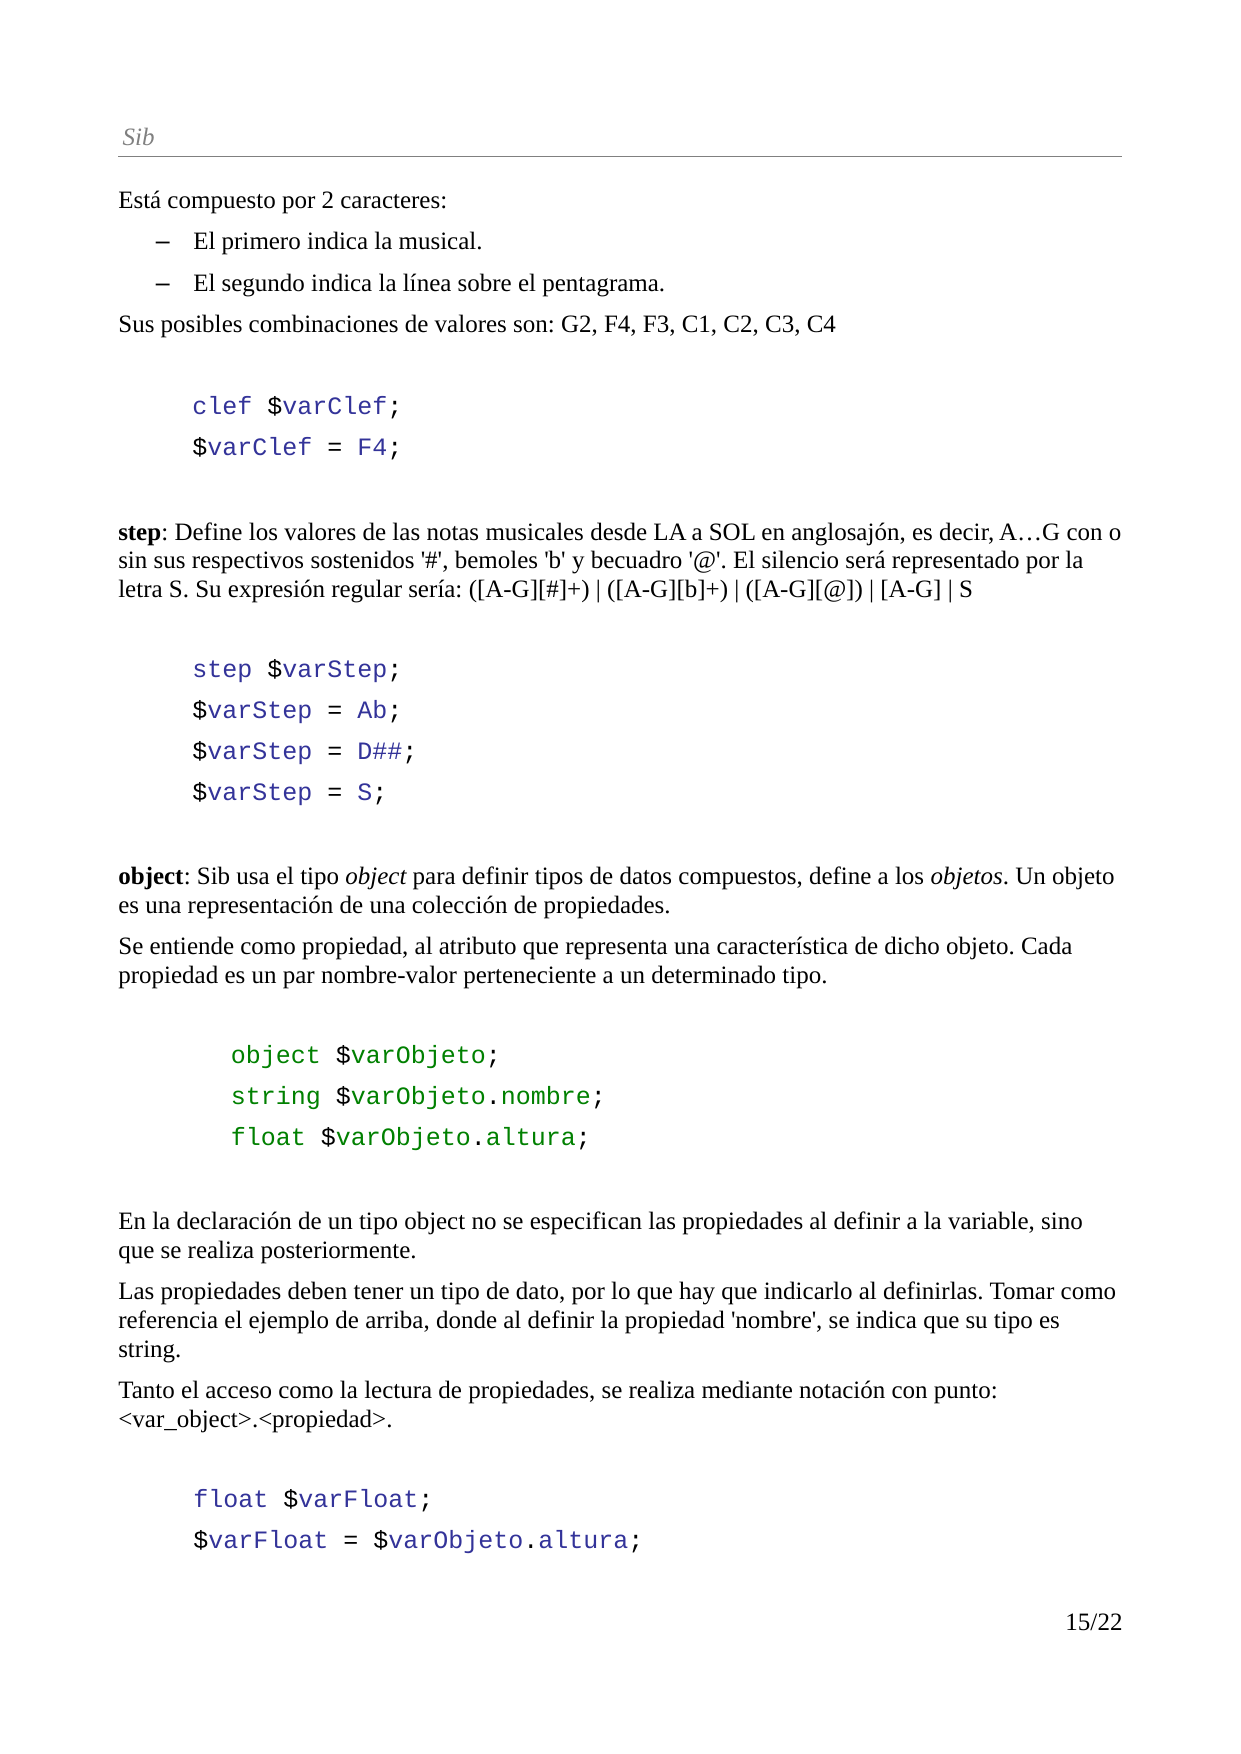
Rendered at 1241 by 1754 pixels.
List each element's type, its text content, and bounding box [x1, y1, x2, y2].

text $varStep = Ab; [118, 698, 1122, 726]
list string $varObjeto.nombre; [193, 1083, 1122, 1112]
text object: Sib usa el tipo object para definir tipos de datos compuestos, define a los objetos. Un objeto es una representación de una colección de propiedades. [118, 861, 1122, 919]
text Sus posibles combinaciones de valores son: G2, F4, F3, C1, C2, C3, C4 [118, 309, 1122, 338]
text Está compuesto por 2 caracteres: [118, 185, 1122, 214]
list float $varObjeto.altura; [193, 1124, 1122, 1153]
text Las propiedades deben tener un tipo de dato, por lo que hay que indicarlo al definirlas. Tomar como referencia el ejemplo de arriba, donde al definir la propiedad 'nombre', se indica que su tipo es string. [118, 1276, 1122, 1363]
text Se entiende como propiedad, al atributo que representa una característica de dicho objeto. Cada propiedad es un par nombre-valor perteneciente a un determinado tipo. [118, 931, 1122, 989]
text $varStep = D##; [118, 738, 1122, 767]
text clef $varClef; [118, 391, 1122, 422]
text $varClef = F4; [118, 435, 1122, 463]
list El primero indica la musical. [156, 226, 1122, 255]
list El segundo indica la línea sobre el pentagrama. [156, 268, 1122, 296]
text Tanto el acceso como la lectura de propiedades, se realiza mediante notación con punto: <var_object>.<propiedad>. [118, 1375, 1122, 1433]
text step $varStep; [118, 657, 1122, 685]
list object $varObjeto; [193, 1043, 1122, 1071]
text step: Define los valores de las notas musicales desde LA a SOL en anglosajón, es decir, A…G con o sin sus respectivos sostenidos '#', bemoles 'b' y becuadro '@'. El silencio será representado por la letra S. Su expresión regular sería: ([A-G][#]+) | ([A-G][b]+) | ([A-G][@]) | [A-G] | S [118, 517, 1122, 603]
list $varFloat = $varObjeto.altura; [156, 1527, 1122, 1556]
text $varStep = S; [118, 779, 1122, 808]
text En la declaración de un tipo object no se especifican las propiedades al definir a la variable, sino que se realiza posteriormente. [118, 1206, 1122, 1264]
list float $varFloat; [156, 1486, 1122, 1515]
